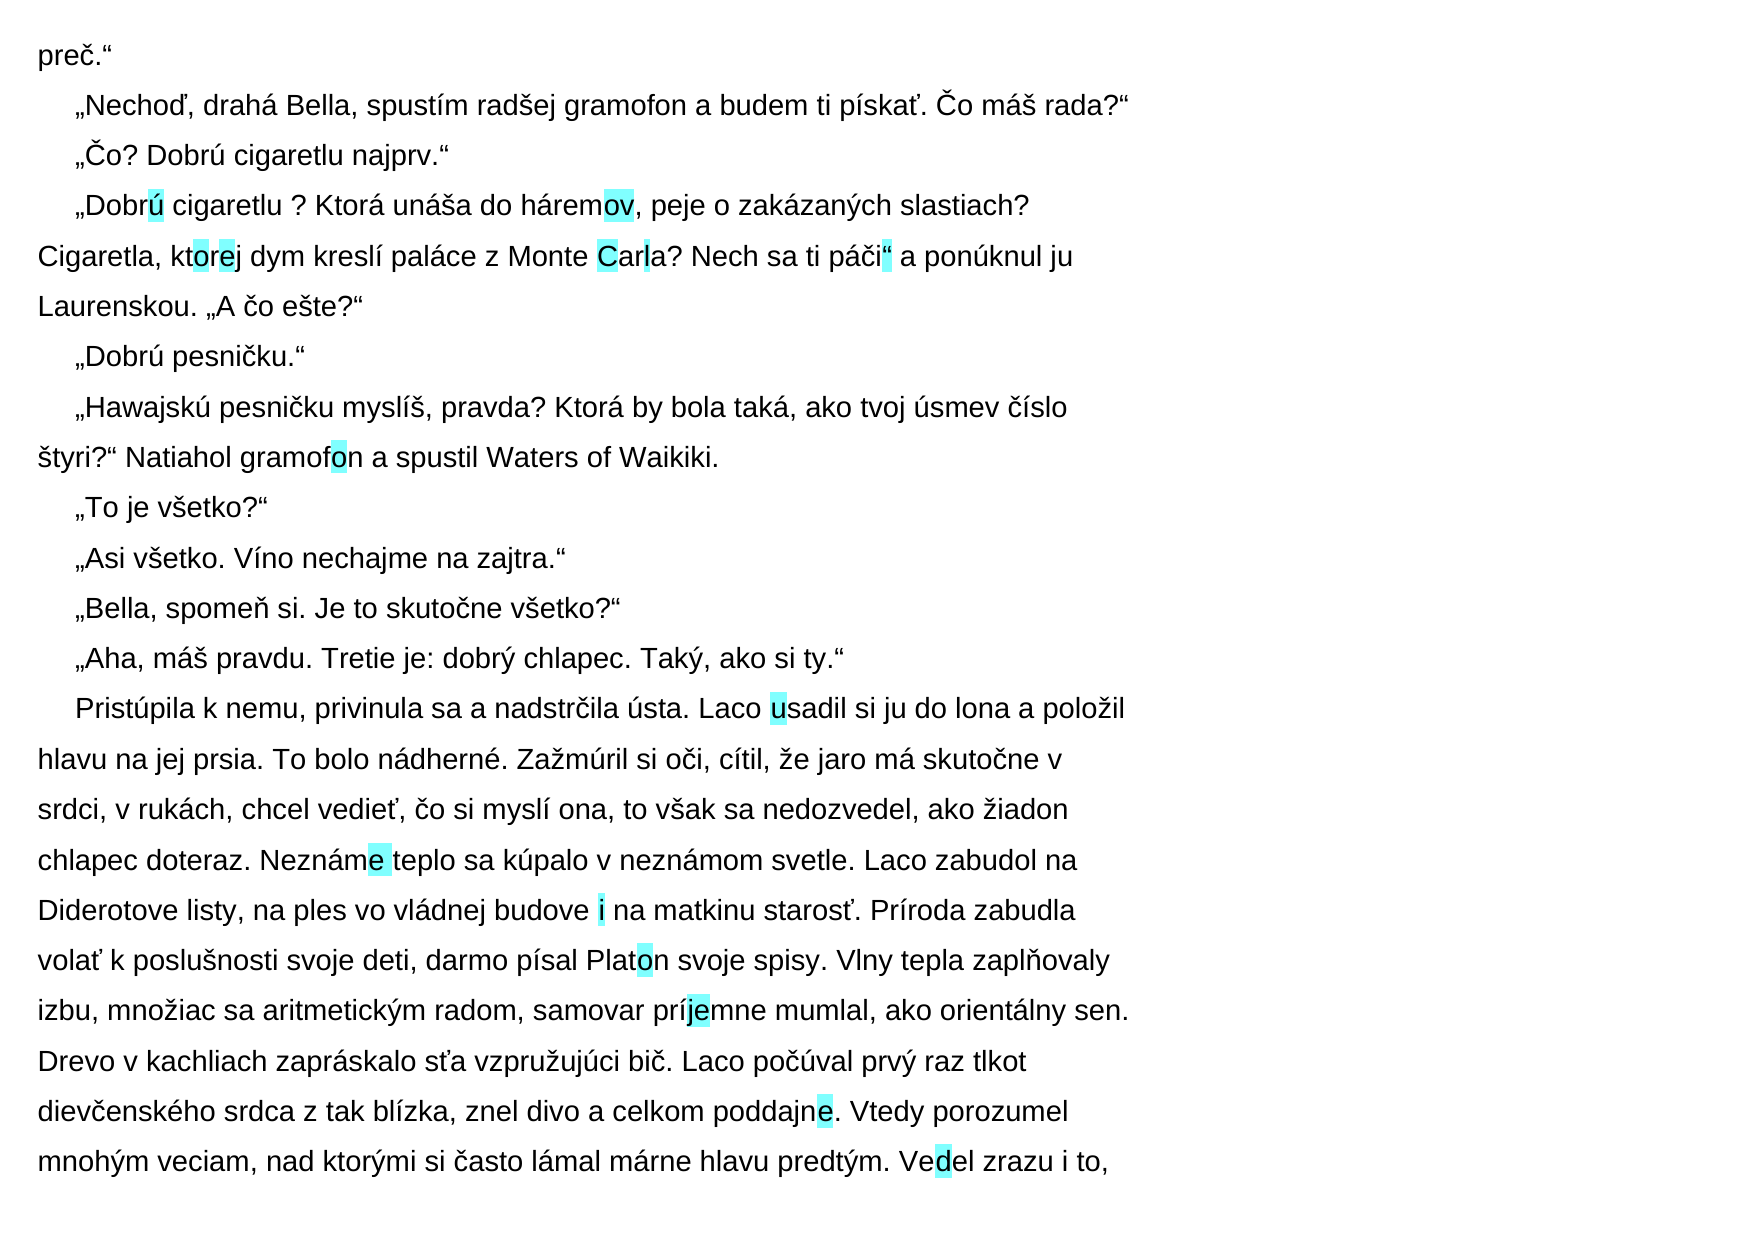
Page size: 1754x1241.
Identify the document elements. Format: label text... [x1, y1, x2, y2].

text „Aha, máš pravdu. Tretie je: dobrý chlapec. Taký, ako si ty.“ [37, 641, 1130, 675]
text „Hawajskú pesničku myslíš, pravda? Ktorá by bola taká, ako tvoj úsmev číslo štyri?“ Natiahol gramofon a spustil Waters of Waikiki. [37, 390, 1130, 473]
text „Bella, spomeň si. Je to skutočne všetko?“ [37, 591, 1130, 624]
text „Nechoď, drahá Bella, spustím radšej gramofon a budem ti pískať. Čo máš rada?“ [37, 88, 1130, 121]
text „To je všetko?“ [37, 490, 1130, 524]
text preč.“ [37, 37, 1130, 71]
text „Dobrú pesničku.“ [37, 339, 1130, 373]
text „Čo? Dobrú cigaretlu najprv.“ [37, 138, 1130, 172]
text „Asi všetko. Víno nechajme na zajtra.“ [37, 541, 1130, 574]
text „Dobrú cigaretlu ? Ktorá unáša do háremov, peje o zakázaných slastiach? Cigaretla, ktorej dym kreslí paláce z Monte Carla? Nech sa ti páči“ a ponúknul ju Laurenskou. „A čo ešte?“ [37, 188, 1130, 323]
text Pristúpila k nemu, privinula sa a nadstrčila ústa. Laco usadil si ju do lona a položil hlavu na jej prsia. To bolo nádherné. Zažmúril si oči, cítil, že jaro má skutočne v srdci, v rukách, chcel vedieť, čo si myslí ona, to však sa nedozvedel, ako žiadon chlapec doteraz. Neznáme teplo sa kúpalo v neznámom svetle. Laco zabudol na Diderotove listy, na ples vo vládnej budove i na matkinu starosť. Príroda zabudla volať k poslušnosti svoje deti, darmo písal Platon svoje spisy. Vlny tepla zaplňovaly izbu, množiac sa aritmetickým radom, samovar príjemne mumlal, ako orientálny sen. Drevo v kachliach zapráskalo sťa vzpružujúci bič. Laco počúval prvý raz tlkot dievčenského srdca z tak blízka, znel divo a celkom poddajne. Vtedy porozumel mnohým veciam, nad ktorými si často lámal márne hlavu predtým. Vedel zrazu i to, [37, 692, 1130, 1178]
